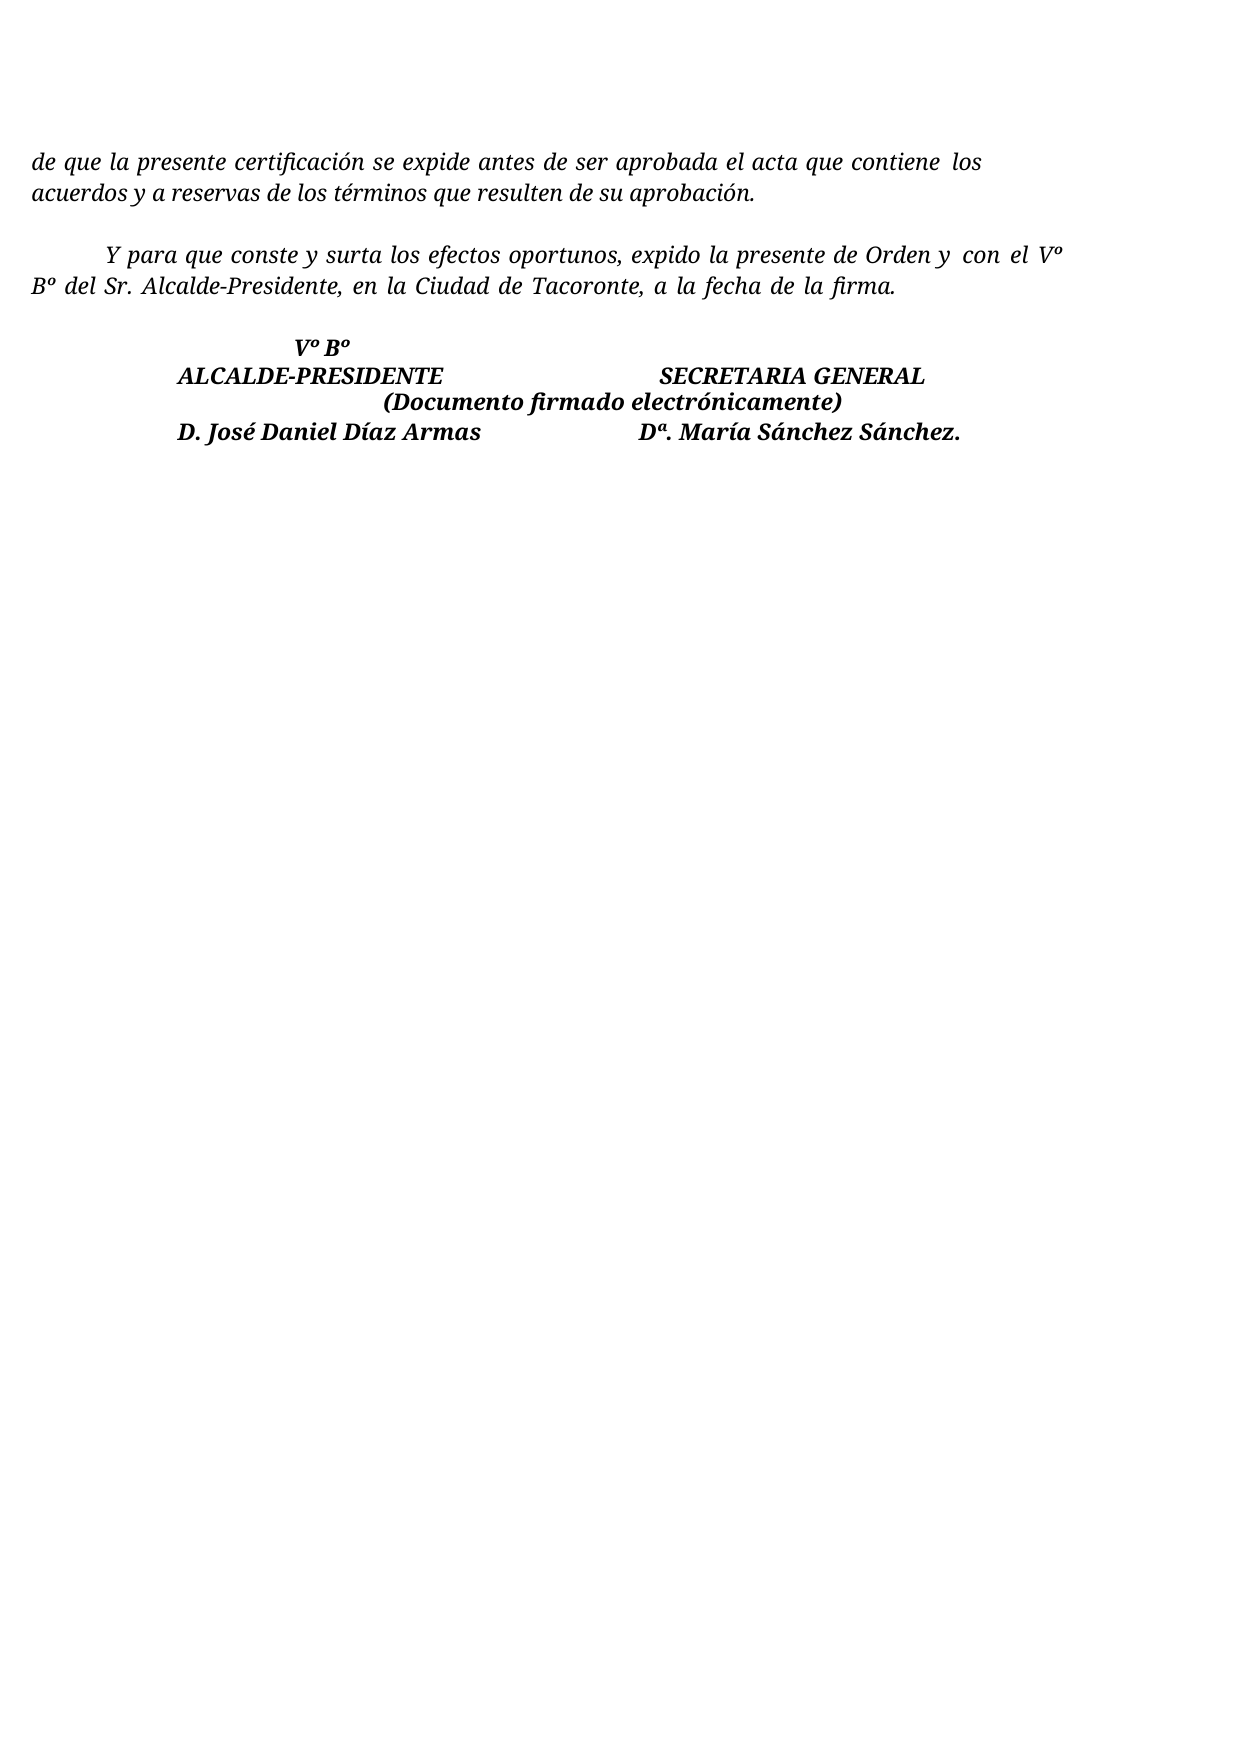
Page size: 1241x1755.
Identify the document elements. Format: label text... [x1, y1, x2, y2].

subtitle Vº Bº [293, 332, 1209, 363]
text ALCALDE-PRESIDENTE SECRETARIA GENERAL [177, 364, 1209, 390]
text D. José Daniel Díaz Armas Dª. María Sánchez Sánchez. [177, 416, 1209, 447]
text (Documento firmado electrónicamente) [383, 390, 1209, 416]
text de que la presente certificación se expide antes de ser aprobada el acta que contiene los acuerdos y a reservas de los términos que resulten de su aprobación. [31, 146, 1064, 208]
text Y para que conste y surta los efectos oportunos, expido la presente de Orden y con el Vº Bº del Sr. Alcalde-Presidente, en la Ciudad de Tacoronte, a la fecha de la firma. [31, 239, 1063, 301]
